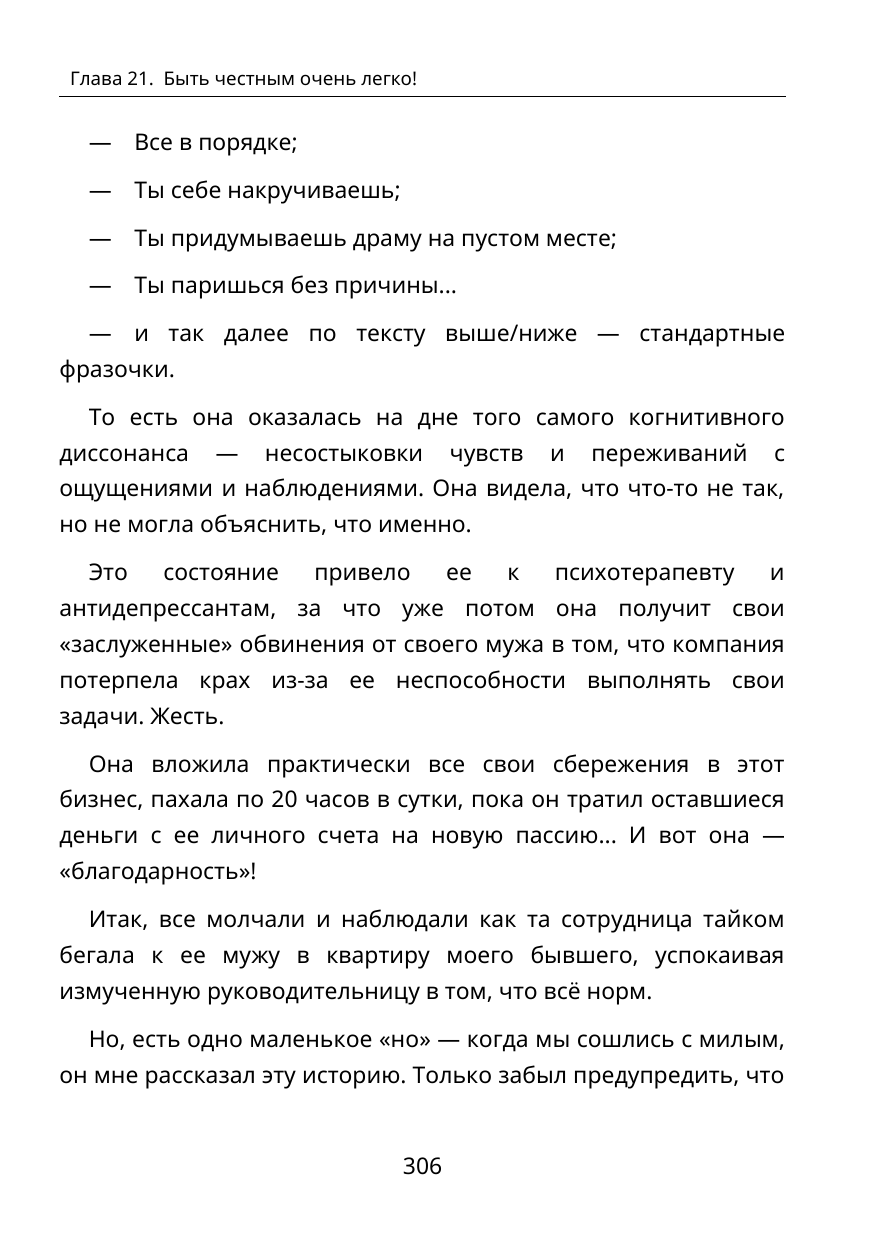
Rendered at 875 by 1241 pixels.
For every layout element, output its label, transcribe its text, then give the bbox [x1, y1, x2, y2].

text Она вложила практически все свои сбережения в этот бизнес, пахала по 20 часов в сутки, пока он тратил оставшиеся деньги с ее личного счета на новую пассию... И вот она — «благодарность»! [59, 747, 786, 887]
list и так далее по тексту выше/ниже — стандартные фразочки. [59, 317, 786, 384]
list Ты себе накручиваешь; [59, 174, 786, 205]
text Это состояние привело ее к психотерапевту и антидепрессантам, за что уже потом она получит свои «заслуженные» обвинения от своего мужа в том, что компания потерпела крах из-за ее неспособности выполнять свои задачи. Жесть. [59, 556, 786, 731]
list Ты паришься без причины... [59, 269, 786, 300]
text Но, есть одно маленькое «но» — когда мы сошлись с милым, он мне рассказал эту историю. Только забыл предупредить, что [59, 1023, 786, 1090]
text То есть она оказалась на дне того самого когнитивного диссонанса — несостыковки чувств и переживаний с ощущениями и наблюдениями. Она видела, что что-то не так, но не могла объяснить, что именно. [59, 401, 786, 539]
list Ты придумываешь драму на пустом месте; [59, 221, 786, 253]
text Итак, все молчали и наблюдали как та сотрудница тайком бегала к ее мужу в квартиру моего бывшего, успокаивая измученную руководительницу в том, что всё норм. [59, 903, 786, 1006]
list Все в порядке; [59, 126, 786, 157]
